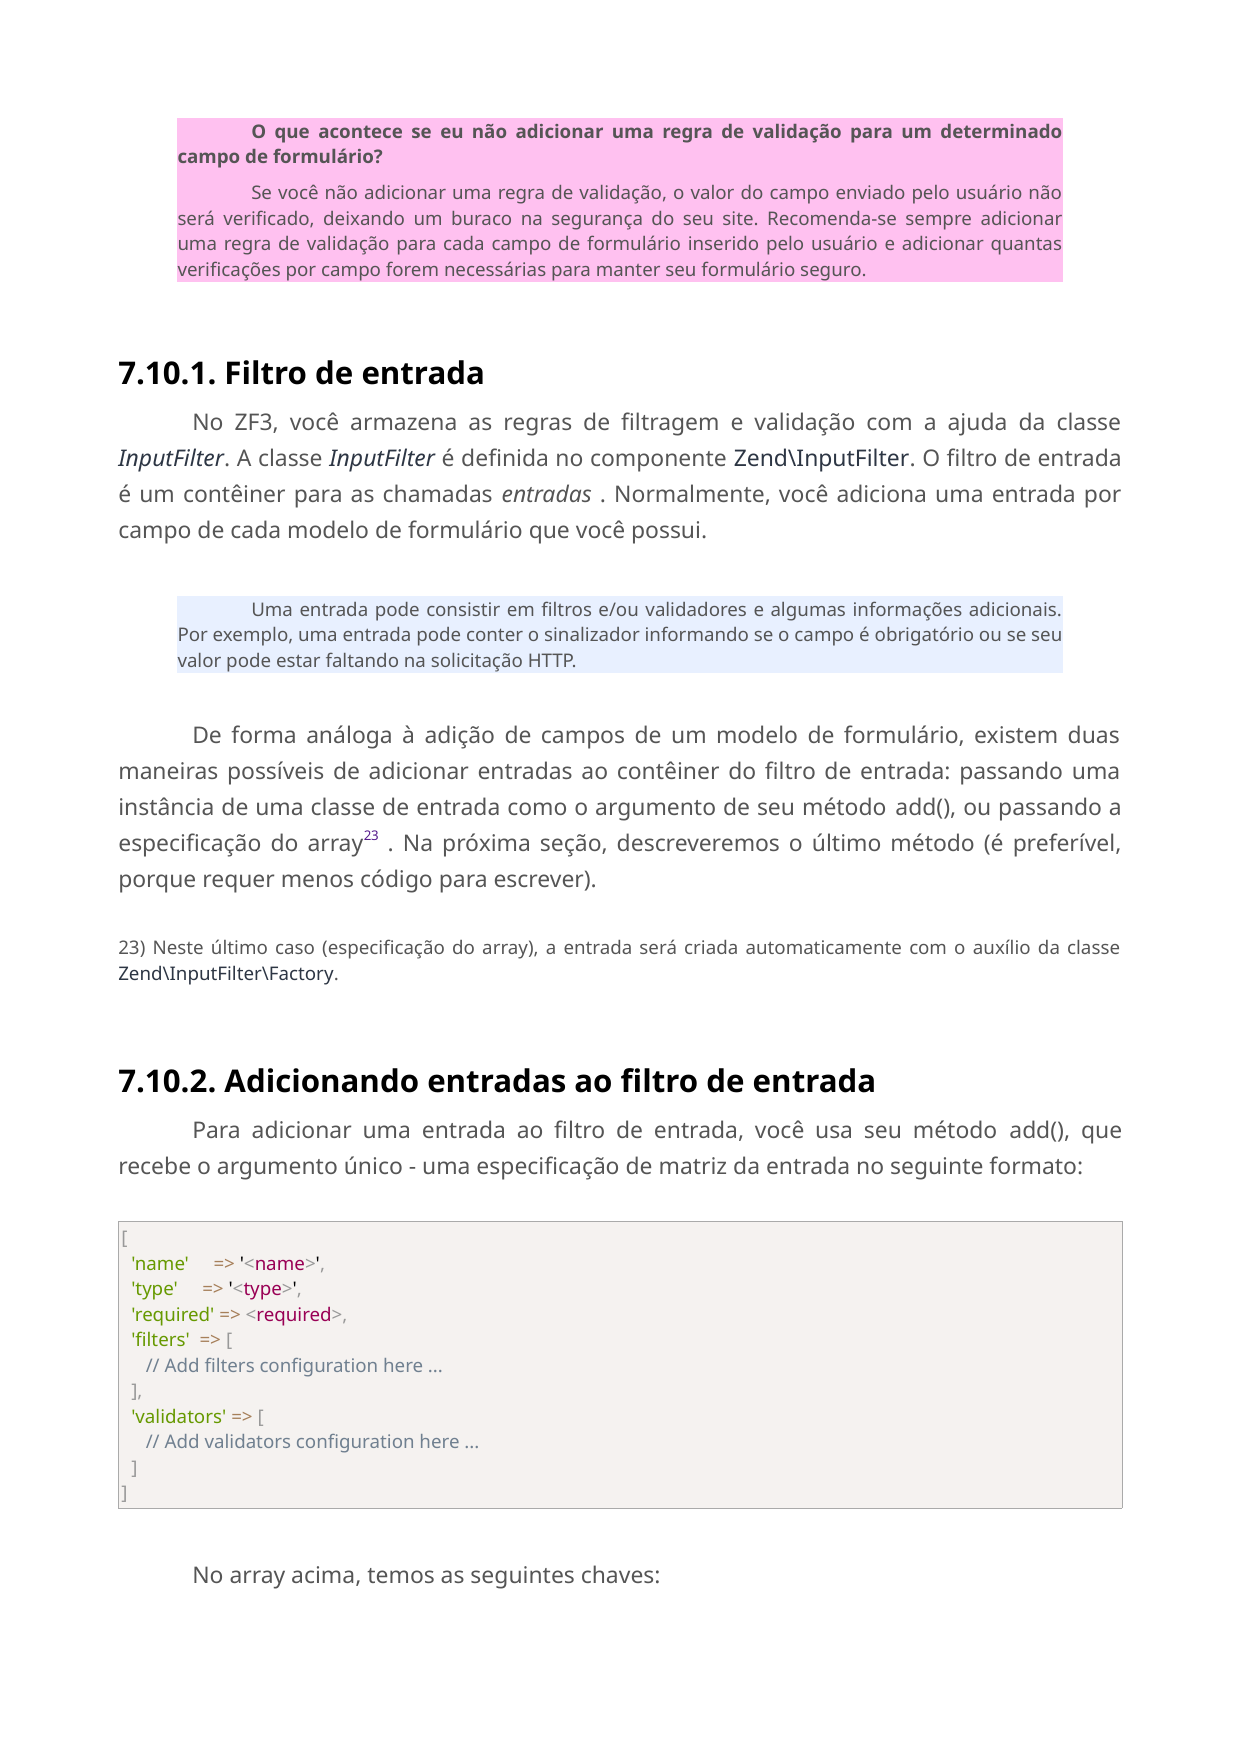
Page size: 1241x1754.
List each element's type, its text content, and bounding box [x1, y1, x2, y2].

text 'filters' => [ [119, 1323, 1122, 1349]
text De forma análoga à adição de campos de um modelo de formulário, existem duas maneiras possíveis de adicionar entradas ao contêiner do filtro de entrada: passando uma instância de uma classe de entrada como o argumento de seu método add(), ou passando a especificação do array23 . Na próxima seção, descreveremos o último método (é preferível, porque requer menos código para escrever). [118, 719, 1122, 894]
text ] [119, 1451, 1122, 1477]
text No ZF3, você armazena as regras de filtragem e validação com a ajuda da classe InputFilter. A classe InputFilter é definida no componente Zend\InputFilter. O filtro de entrada é um contêiner para as chamadas entradas . Normalmente, você adiciona uma entrada por campo de cada modelo de formulário que você possui. [118, 406, 1122, 545]
text 'type' => '<type>', [119, 1272, 1122, 1298]
text Para adicionar uma entrada ao filtro de entrada, você usa seu método add(), que recebe o argumento único - uma especificação de matriz da entrada no seguinte formato: [118, 1114, 1122, 1181]
text 'validators' => [ [119, 1400, 1122, 1426]
text O que acontece se eu não adicionar uma regra de validação para um determinado campo de formulário? [177, 118, 1063, 169]
text 'required' => <required>, [119, 1298, 1122, 1323]
text ] [119, 1477, 1122, 1508]
text ], [119, 1374, 1122, 1400]
subtitle 7.10.2. Adicionando entradas ao filtro de entrada [118, 1058, 1122, 1101]
text [ [119, 1222, 1122, 1247]
text Uma entrada pode consistir em filtros e/ou validadores e algumas informações adicionais. Por exemplo, uma entrada pode conter o sinalizador informando se o campo é obrigatório ou se seu valor pode estar faltando na solicitação HTTP. [177, 596, 1063, 673]
text 23) Neste último caso (especificação do array), a entrada será criada automaticamente com o auxílio da classe Zend\InputFilter\Factory. [118, 934, 1122, 986]
text Se você não adicionar uma regra de validação, o valor do campo enviado pelo usuário não será verificado, deixando um buraco na segurança do seu site. Recomenda-se sempre adicionar uma regra de validação para cada campo de formulário inserido pelo usuário e adicionar quantas verificações por campo forem necessárias para manter seu formulário seguro. [177, 179, 1063, 282]
subtitle 7.10.1. Filtro de entrada [118, 351, 1122, 393]
text // Add validators configuration here ... [119, 1426, 1122, 1451]
text // Add filters configuration here ... [119, 1349, 1122, 1374]
text 'name' => '<name>', [119, 1247, 1122, 1272]
text No array acima, temos as seguintes chaves: [118, 1559, 1122, 1590]
